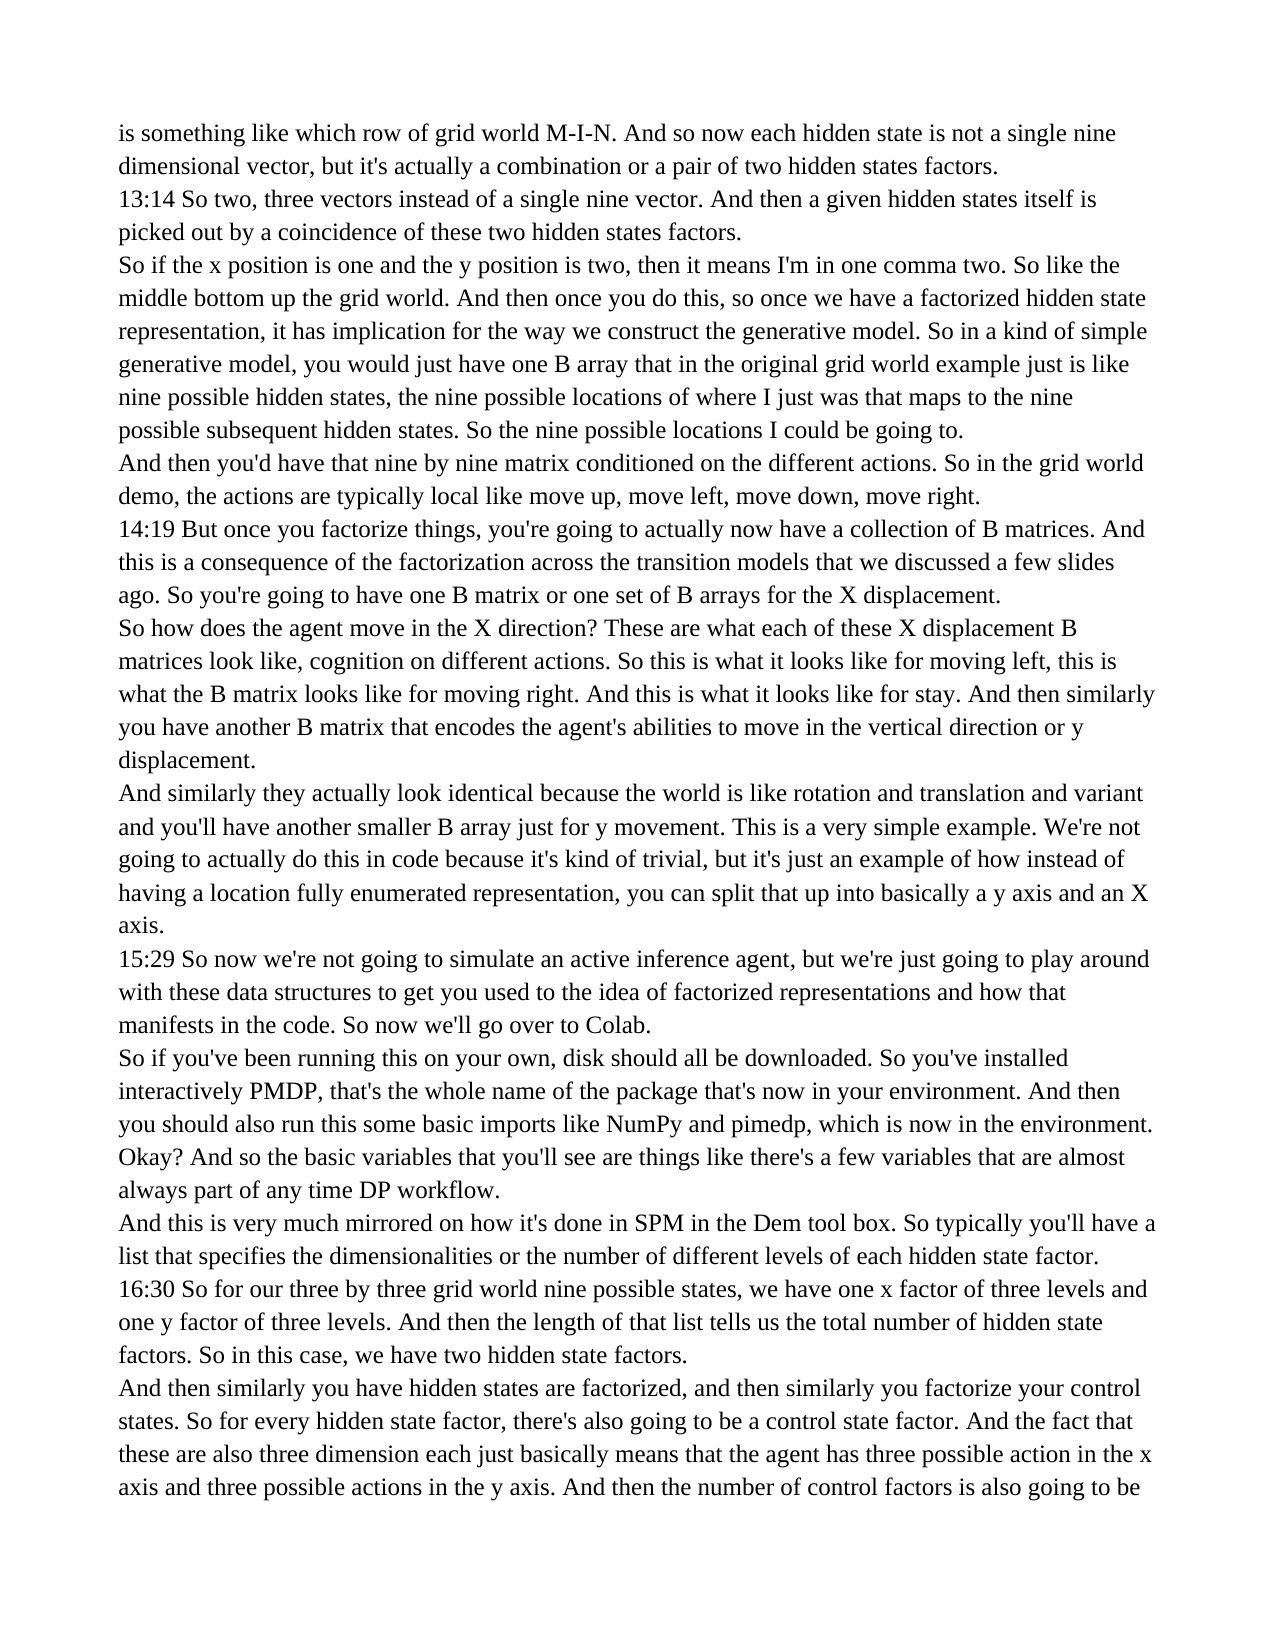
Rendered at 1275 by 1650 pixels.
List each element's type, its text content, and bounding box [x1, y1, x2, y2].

text 15:29 So now we're not going to simulate an active inference agent, but we're just going to play around with these data structures to get you used to the idea of factorized representations and how that manifests in the code. So now we'll go over to Colab. [118, 944, 1157, 1038]
text So if the x position is one and the y position is two, then it means I'm in one comma two. So like the middle bottom up the grid world. And then once you do this, so once we have a factorized hidden state representation, it has implication for the way we construct the generative model. So in a kind of simple generative model, you would just have one B array that in the original grid world example just is like nine possible hidden states, the nine possible locations of where I just was that maps to the nine possible subsequent hidden states. So the nine possible locations I could be going to. [118, 250, 1157, 444]
text So how does the agent move in the X direction? These are what each of these X displacement B matrices look like, cognition on different actions. So this is what it looks like for moving left, this is what the B matrix looks like for moving right. And this is what it looks like for stay. And then similarly you have another B matrix that encodes the agent's abilities to move in the vertical direction or y displacement. [118, 613, 1157, 774]
text And this is very much mirrored on how it's done in SPM in the Dem tool box. So typically you'll have a list that specifies the dimensionalities or the number of different levels of each hidden state factor. [118, 1208, 1157, 1269]
text 14:19 But once you factorize things, you're going to actually now have a collection of B matrices. And this is a consequence of the factorization across the transition models that we discussed a few slides ago. So you're going to have one B matrix or one set of B arrays for the X displacement. [118, 514, 1157, 609]
text And similarly they actually look identical because the world is like rotation and translation and variant and you'll have another smaller B array just for y movement. This is a very simple example. We're not going to actually do this in code because it's kind of trivial, but it's just an example of how instead of having a location fully enumerated representation, you can split that up into basically a y axis and an X axis. [118, 778, 1157, 939]
text is something like which row of grid world M-I-N. And so now each hidden state is not a single nine dimensional vector, but it's actually a combination or a pair of two hidden states factors. [118, 118, 1157, 180]
text So if you've been running this on your own, disk should all be downloaded. So you've installed interactively PMDP, that's the whole name of the package that's now in your environment. And then you should also run this some basic imports like NumPy and pimedp, which is now in the environment. Okay? And so the basic variables that you'll see are things like there's a few variables that are almost always part of any time DP workflow. [118, 1043, 1157, 1203]
text 16:30 So for our three by three grid world nine possible states, we have one x factor of three levels and one y factor of three levels. And then the length of that list tells us the total number of hidden state factors. So in this case, we have two hidden state factors. [118, 1274, 1157, 1369]
text And then you'd have that nine by nine matrix conditioned on the different actions. So in the grid world demo, the actions are typically local like move up, move left, move down, move right. [118, 448, 1157, 510]
text 13:14 So two, three vectors instead of a single nine vector. And then a given hidden states itself is picked out by a coincidence of these two hidden states factors. [118, 184, 1157, 246]
text And then similarly you have hidden states are factorized, and then similarly you factorize your control states. So for every hidden state factor, there's also going to be a control state factor. And the fact that these are also three dimension each just basically means that the agent has three possible action in the x axis and three possible actions in the y axis. And then the number of control factors is also going to be [118, 1373, 1157, 1501]
